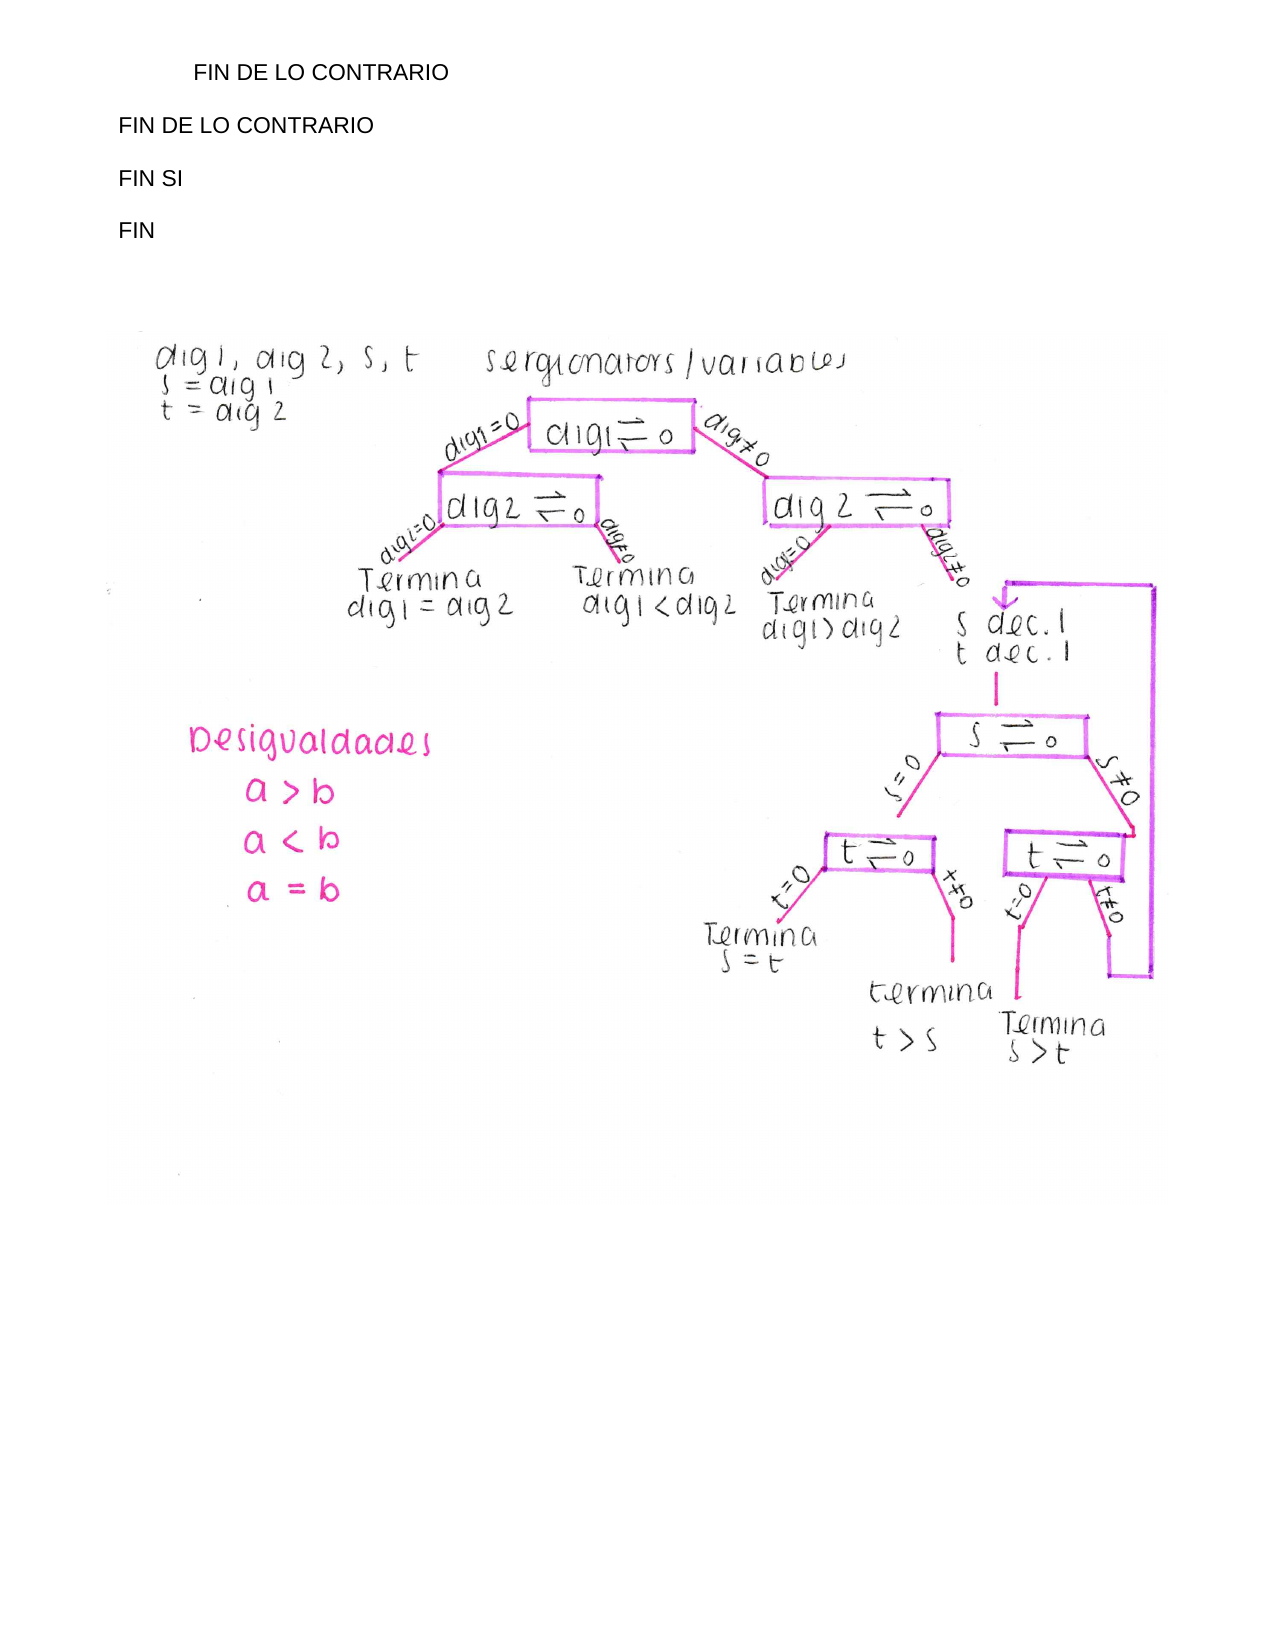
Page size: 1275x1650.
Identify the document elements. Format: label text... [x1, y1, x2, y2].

text FIN DE LO CONTRARIO [118, 112, 1205, 138]
text FIN DE LO CONTRARIO [118, 59, 1205, 86]
text FIN [118, 217, 1205, 244]
text FIN SI [118, 164, 1205, 191]
